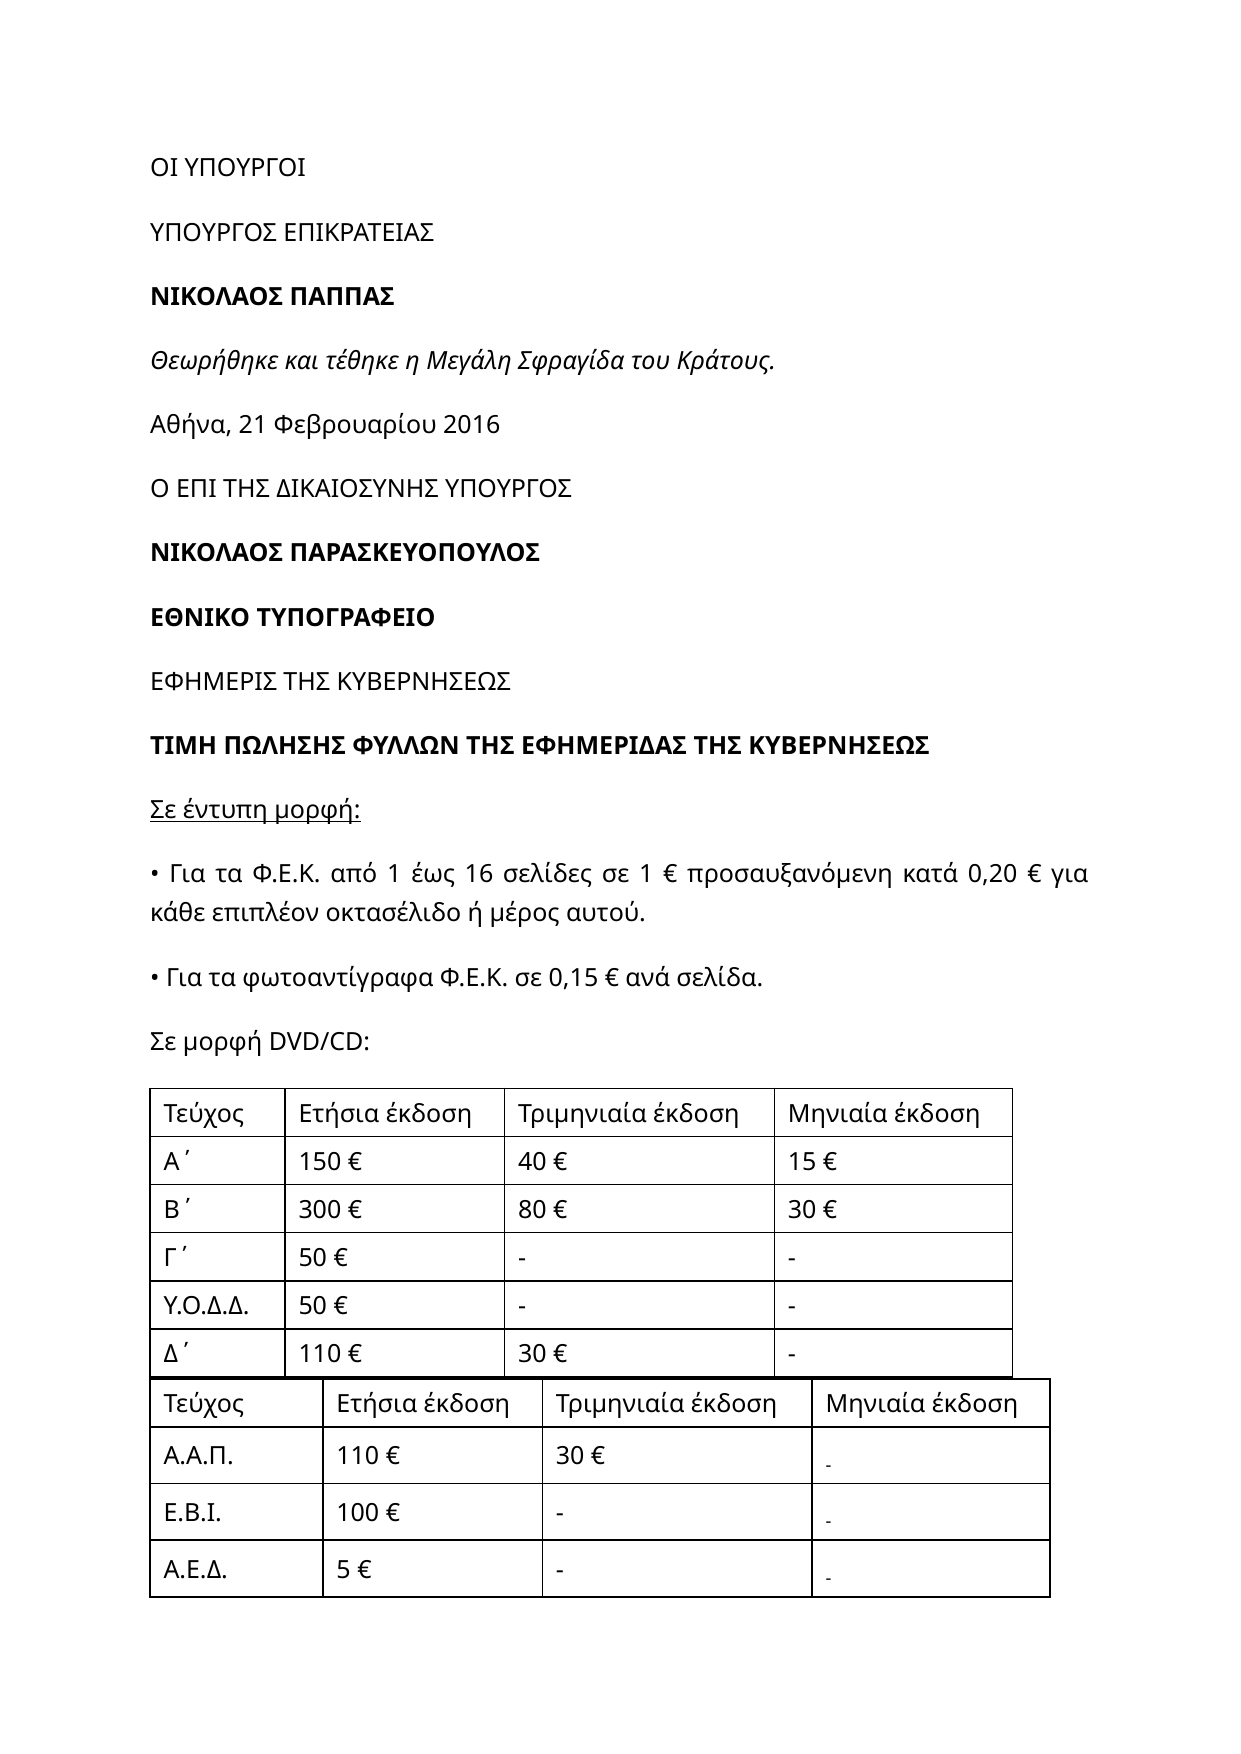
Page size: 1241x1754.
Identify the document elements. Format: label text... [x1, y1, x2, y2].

text ΝΙΚΟΛΑΟΣ ΠΑΡΑΣΚΕΥΟΠΟΥΛΟΣ [150, 535, 1090, 569]
text ΝΙΚΟΛΑΟΣ ΠΑΠΠΑΣ [150, 278, 1090, 312]
table_cell 110 € [286, 1330, 504, 1376]
table_cell Ε.Β.Ι. [151, 1484, 322, 1539]
table_cell 30 € [775, 1185, 1012, 1232]
table_cell - [505, 1282, 774, 1328]
table_header Ετήσια έκδοση [324, 1380, 542, 1426]
table_cell - [505, 1233, 774, 1280]
table_cell 150 € [286, 1137, 504, 1184]
table_cell 80 € [505, 1185, 774, 1232]
text • Για τα φωτοαντίγραφα Φ.Ε.Κ. σε 0,15 € ανά σελίδα. [150, 959, 1090, 993]
table_cell - [543, 1541, 811, 1596]
table_header Τριμηνιαία έκδοση [505, 1089, 774, 1136]
text ΕΦΗΜΕΡΙΣ ΤΗΣ ΚΥΒΕΡΝΗΣΕΩΣ [150, 663, 1090, 697]
table_cell - [813, 1541, 1049, 1596]
table_cell 15 € [775, 1137, 1012, 1184]
table_cell - [775, 1233, 1012, 1280]
table_cell Δ΄ [151, 1330, 284, 1376]
text • Για τα Φ.Ε.Κ. από 1 έως 16 σελίδες σε 1 € προσαυξανόμενη κατά 0,20 € για κάθε επιπλέον οκτασέλιδο ή μέρος αυτού. [150, 856, 1090, 929]
table_cell Α.Ε.Δ. [151, 1541, 322, 1596]
table_cell - [775, 1330, 1012, 1376]
table_cell 30 € [505, 1330, 774, 1376]
text Θεωρήθηκε και τέθηκε η Μεγάλη Σφραγίδα του Κράτους. [150, 342, 1090, 377]
text ΟI ΥΠΟΥΡΓΟI [150, 150, 1090, 184]
table_cell 30 € [543, 1428, 811, 1483]
table_cell Α.Α.Π. [151, 1428, 322, 1483]
table_cell 300 € [286, 1185, 504, 1232]
table_cell - [543, 1484, 811, 1539]
table_cell Β΄ [151, 1185, 284, 1232]
text ΤΙΜΗ ΠΩΛΗΣΗΣ ΦΥΛΛΩΝ ΤΗΣ ΕΦΗΜΕΡΙΔΑΣ ΤΗΣ ΚΥΒΕΡΝΗΣΕΩΣ [150, 727, 1090, 762]
text Σε μορφή DVD/CD: [150, 1023, 1090, 1057]
table_cell - [813, 1428, 1049, 1483]
table_header Τεύχος [151, 1380, 322, 1426]
table_cell Γ΄ [151, 1233, 284, 1280]
table_cell - [775, 1282, 1012, 1328]
table_header Τεύχος [151, 1089, 284, 1136]
table_cell - [813, 1484, 1049, 1539]
table_cell 50 € [286, 1282, 504, 1328]
table_cell 100 € [324, 1484, 542, 1539]
text Ο ΕΠΙ ΤΗΣ ΔΙΚΑΙΟΣΥΝΗΣ ΥΠΟΥΡΓΟΣ [150, 471, 1090, 505]
table_header Τριμηνιαία έκδοση [543, 1380, 811, 1426]
table_header Μηνιαία έκδοση [775, 1089, 1012, 1136]
table_header Ετήσια έκδοση [286, 1089, 504, 1136]
text Αθήνα, 21 Φεβρουαρίου 2016 [150, 407, 1090, 441]
table_cell 110 € [324, 1428, 542, 1483]
table_cell 40 € [505, 1137, 774, 1184]
table_cell Α΄ [151, 1137, 284, 1184]
table_header Μηνιαία έκδοση [813, 1380, 1049, 1426]
text ΥΠΟΥΡΓΟΣ ΕΠΙΚΡΑΤΕΙΑΣ [150, 214, 1090, 248]
table_cell 50 € [286, 1233, 504, 1280]
table_cell 5 € [324, 1541, 542, 1596]
text ΕΘΝΙΚΟ ΤΥΠΟΓΡΑΦΕΙΟ [150, 599, 1090, 633]
text Σε έντυπη μορφή: [150, 792, 1090, 826]
table_cell Υ.Ο.Δ.Δ. [151, 1282, 284, 1328]
